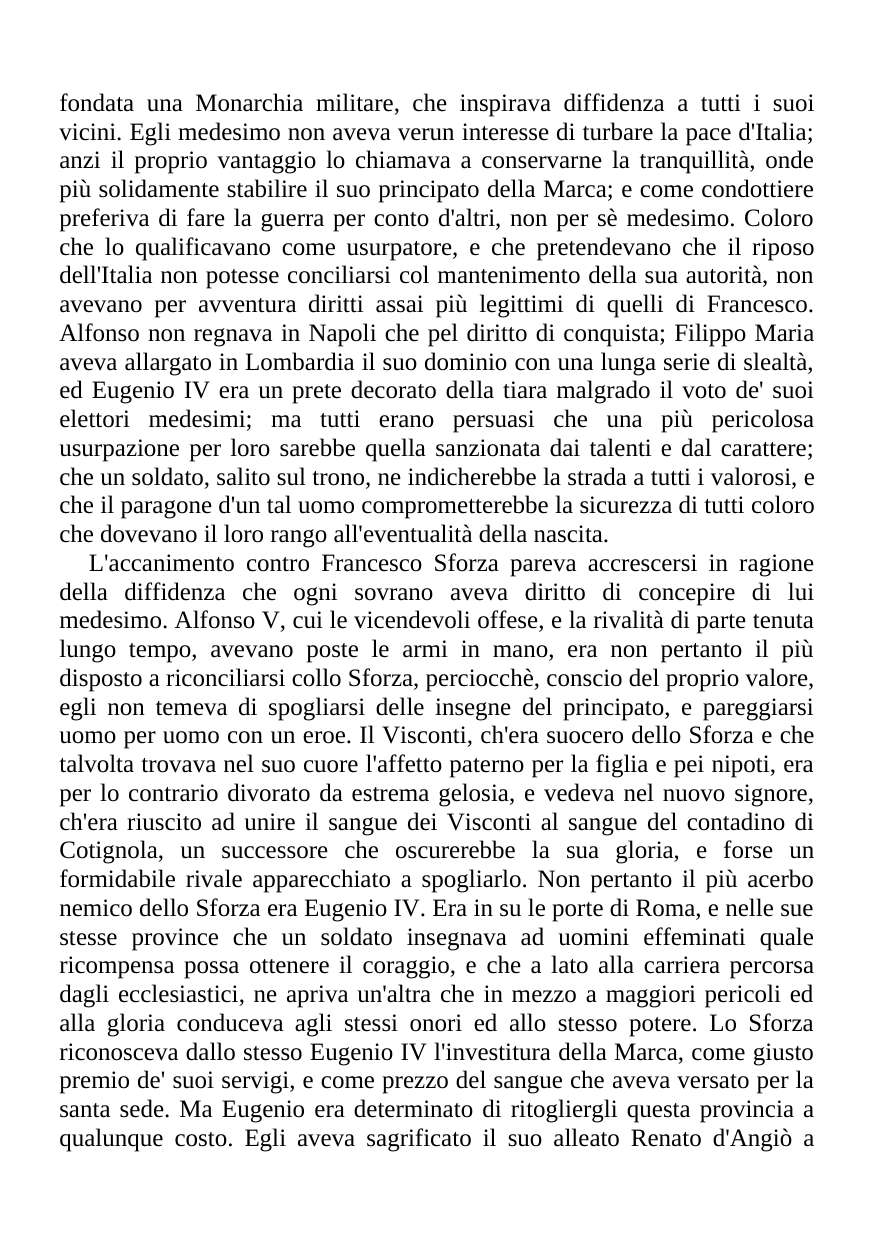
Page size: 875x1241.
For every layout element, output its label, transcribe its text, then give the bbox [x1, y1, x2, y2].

text L'accanimento contro Francesco Sforza pareva accrescersi in ragione della diffidenza che ogni sovrano aveva diritto di concepire di lui medesimo. Alfonso V, cui le vicendevoli offese, e la rivalità di parte tenuta lungo tempo, avevano poste le armi in mano, era non pertanto il più disposto a riconciliarsi collo Sforza, perciocchè, conscio del proprio valore, egli non temeva di spogliarsi delle insegne del principato, e pareggiarsi uomo per uomo con un eroe. Il Visconti, ch'era suocero dello Sforza e che talvolta trovava nel suo cuore l'affetto paterno per la figlia e pei nipoti, era per lo contrario divorato da estrema gelosia, e vedeva nel nuovo signore, ch'era riuscito ad unire il sangue dei Visconti al sangue del contadino di Cotignola, un successore che oscurerebbe la sua gloria, e forse un formidabile rivale apparecchiato a spogliarlo. Non pertanto il più acerbo nemico dello Sforza era Eugenio IV. Era in su le porte di Roma, e nelle sue stesse province che un soldato insegnava ad uomini effeminati quale ricompensa possa ottenere il coraggio, e che a lato alla carriera percorsa dagli ecclesiastici, ne apriva un'altra che in mezzo a maggiori pericoli ed alla gloria conduceva agli stessi onori ed allo stesso potere. Lo Sforza riconosceva dallo stesso Eugenio IV l'investitura della Marca, come giusto premio de' suoi servigi, e come prezzo del sangue che aveva versato per la santa sede. Ma Eugenio era determinato di ritogliergli questa provincia a qualunque costo. Egli aveva sagrificato il suo alleato Renato d'Angiò a [59, 548, 815, 1152]
text fondata una Monarchia militare, che inspirava diffidenza a tutti i suoi vicini. Egli medesimo non aveva verun interesse di turbare la pace d'Italia; anzi il proprio vantaggio lo chiamava a conservarne la tranquillità, onde più solidamente stabilire il suo principato della Marca; e come condottiere preferiva di fare la guerra per conto d'altri, non per sè medesimo. Coloro che lo qualificavano come usurpatore, e che pretendevano che il riposo dell'Italia non potesse conciliarsi col mantenimento della sua autorità, non avevano per avventura diritti assai più legittimi di quelli di Francesco. Alfonso non regnava in Napoli che pel diritto di conquista; Filippo Maria aveva allargato in Lombardia il suo dominio con una lunga serie di slealtà, ed Eugenio IV era un prete decorato della tiara malgrado il voto de' suoi elettori medesimi; ma tutti erano persuasi che una più pericolosa usurpazione per loro sarebbe quella sanzionata dai talenti e dal carattere; che un soldato, salito sul trono, ne indicherebbe la strada a tutti i valorosi, e che il paragone d'un tal uomo comprometterebbe la sicurezza di tutti coloro che dovevano il loro rango all'eventualità della nascita. [59, 88, 815, 548]
